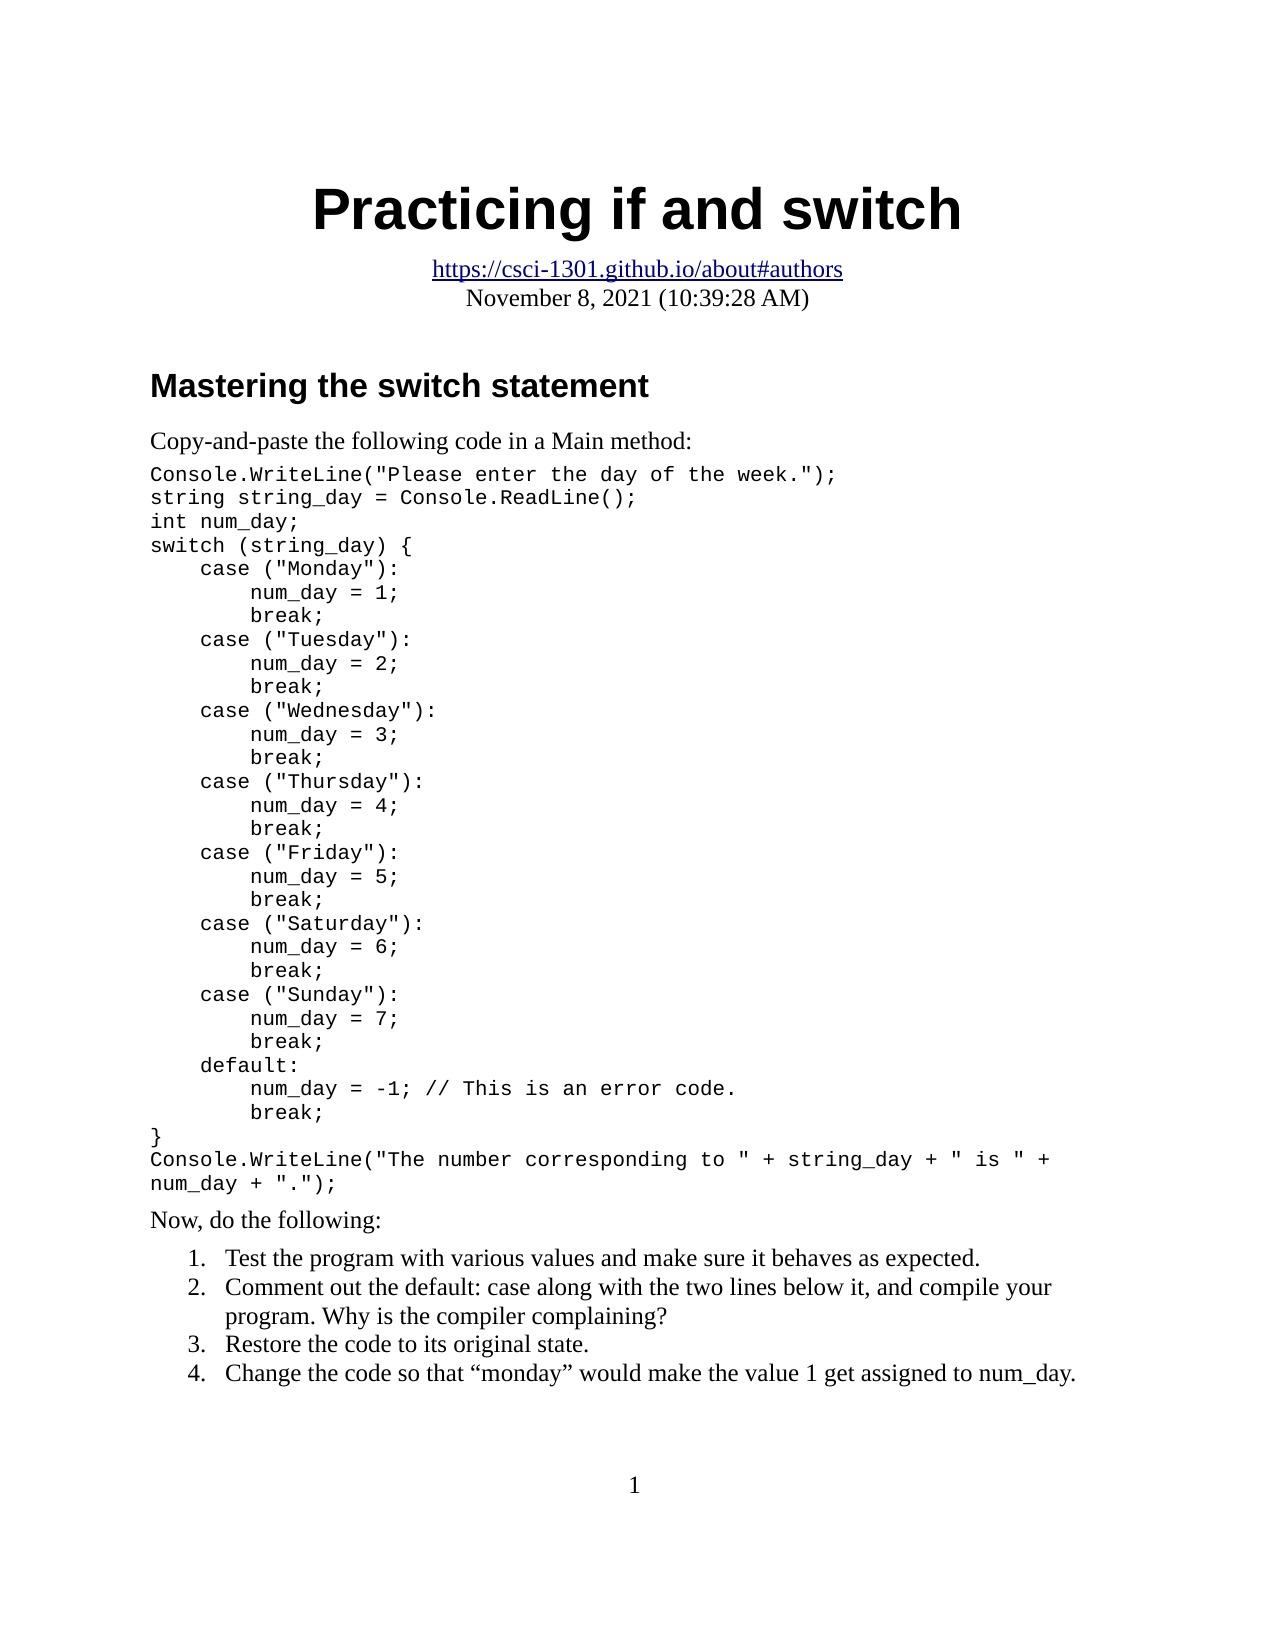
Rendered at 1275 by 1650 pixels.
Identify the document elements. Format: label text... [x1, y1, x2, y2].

text break; [150, 818, 1125, 842]
text break; [150, 606, 1125, 629]
text string string_day = Console.ReadLine(); [150, 487, 1125, 511]
text num_day = 6; [150, 937, 1125, 960]
list Restore the code to its original state. [187, 1329, 1125, 1358]
text Copy-and-paste the following code in a Main method: [150, 426, 1125, 455]
text case ("Thursday"): [150, 771, 1125, 795]
text } [150, 1126, 1125, 1149]
list Test the program with various values and make sure it behaves as expected. [187, 1243, 1125, 1272]
text num_day = 3; [150, 724, 1125, 747]
text num_day = 4; [150, 795, 1125, 818]
text num_day = 2; [150, 653, 1125, 676]
text Console.WriteLine("Please enter the day of the week."); [150, 464, 1125, 487]
text Console.WriteLine("The number corresponding to " + string_day + " is " + num_day + "."); [150, 1149, 1125, 1197]
text num_day = 7; [150, 1007, 1125, 1031]
text case ("Friday"): [150, 842, 1125, 866]
text break; [150, 889, 1125, 913]
text num_day = -1; // This is an error code. [150, 1078, 1125, 1102]
text break; [150, 1031, 1125, 1055]
text https://csci-1301.github.io/about#authors [150, 254, 1125, 283]
text Now, do the following: [150, 1206, 1125, 1234]
text switch (string_day) { [150, 534, 1125, 558]
title Practicing if and switch [150, 175, 1125, 242]
text case ("Sunday"): [150, 984, 1125, 1007]
text case ("Tuesday"): [150, 629, 1125, 653]
text int num_day; [150, 511, 1125, 534]
text break; [150, 747, 1125, 771]
text case ("Monday"): [150, 558, 1125, 582]
text case ("Wednesday"): [150, 700, 1125, 724]
text break; [150, 1102, 1125, 1126]
text case ("Saturday"): [150, 913, 1125, 937]
subtitle Mastering the switch statement [150, 366, 1125, 404]
list Change the code so that “monday” would make the value 1 get assigned to num_day. [187, 1358, 1125, 1387]
text November 8, 2021 (10:39:28 AM) [150, 283, 1125, 312]
text num_day = 1; [150, 582, 1125, 606]
list Comment out the default: case along with the two lines below it, and compile your program. Why is the compiler complaining? [187, 1272, 1125, 1329]
text break; [150, 960, 1125, 984]
text default: [150, 1055, 1125, 1078]
text break; [150, 676, 1125, 700]
text num_day = 5; [150, 866, 1125, 889]
